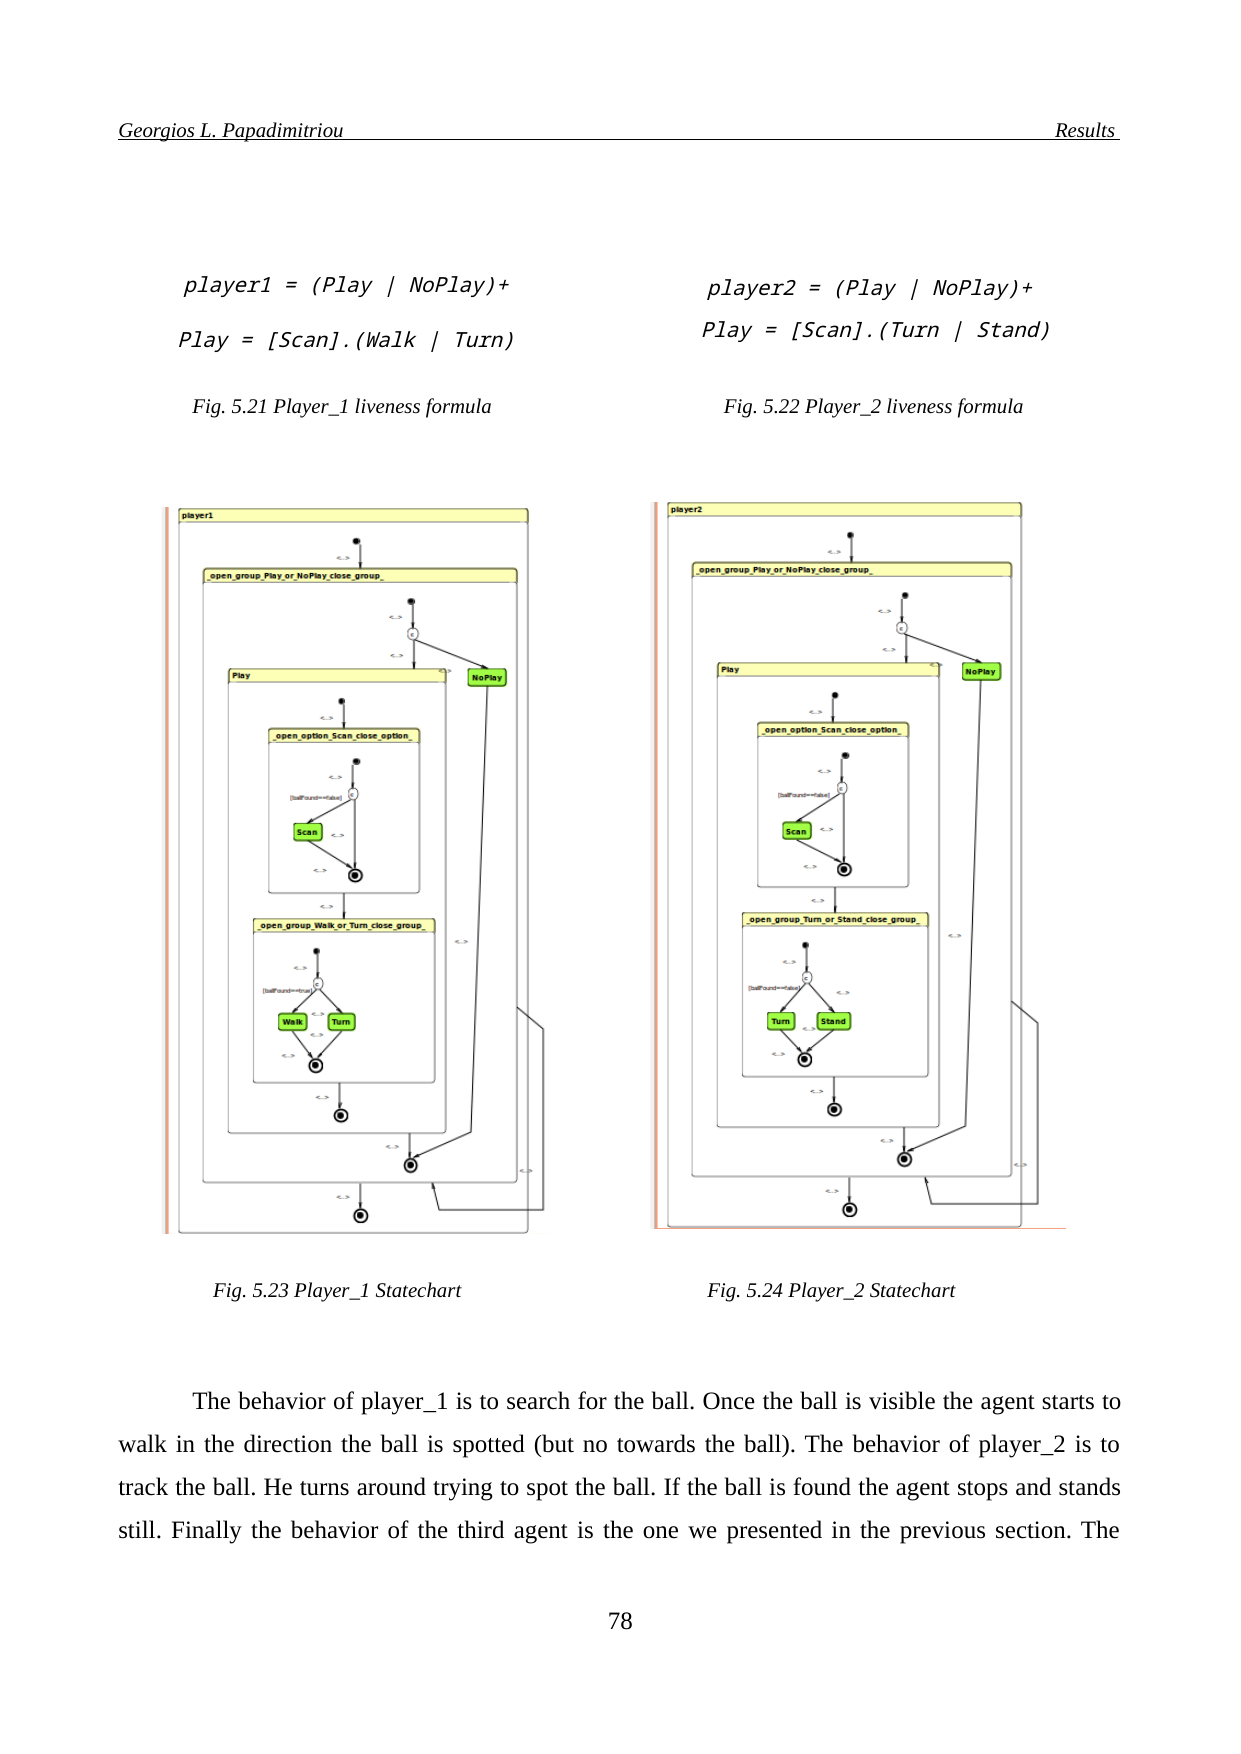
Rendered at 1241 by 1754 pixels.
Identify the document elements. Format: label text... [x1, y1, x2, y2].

text Play = [Scan].(Walk | Turn) [133, 325, 560, 353]
text Play = [Scan].(Turn | Stand) [647, 315, 1106, 344]
text Fig. 5.21 Player_1 liveness formula Fig. 5.22 Player_2 liveness formula [118, 297, 1122, 418]
text player2 = (Play | NoPlay)+ [647, 273, 1106, 301]
text Fig. 5.23 Player_1 Statechart Fig. 5.24 Player_2 Statechart [118, 1274, 1122, 1303]
text The behavior of player_1 is to search for the ball. Once the ball is visible the agent starts to walk in the direction the ball is spotted (but no towards the ball). The behavior of player_2 is to track the ball. He turns around trying to spot the ball. If the ball is found the agent stops and stands still. Finally the behavior of the third agent is the one we presented in the previous section. The [118, 1386, 1122, 1544]
text player1 = (Play | NoPlay)+ [133, 270, 560, 298]
